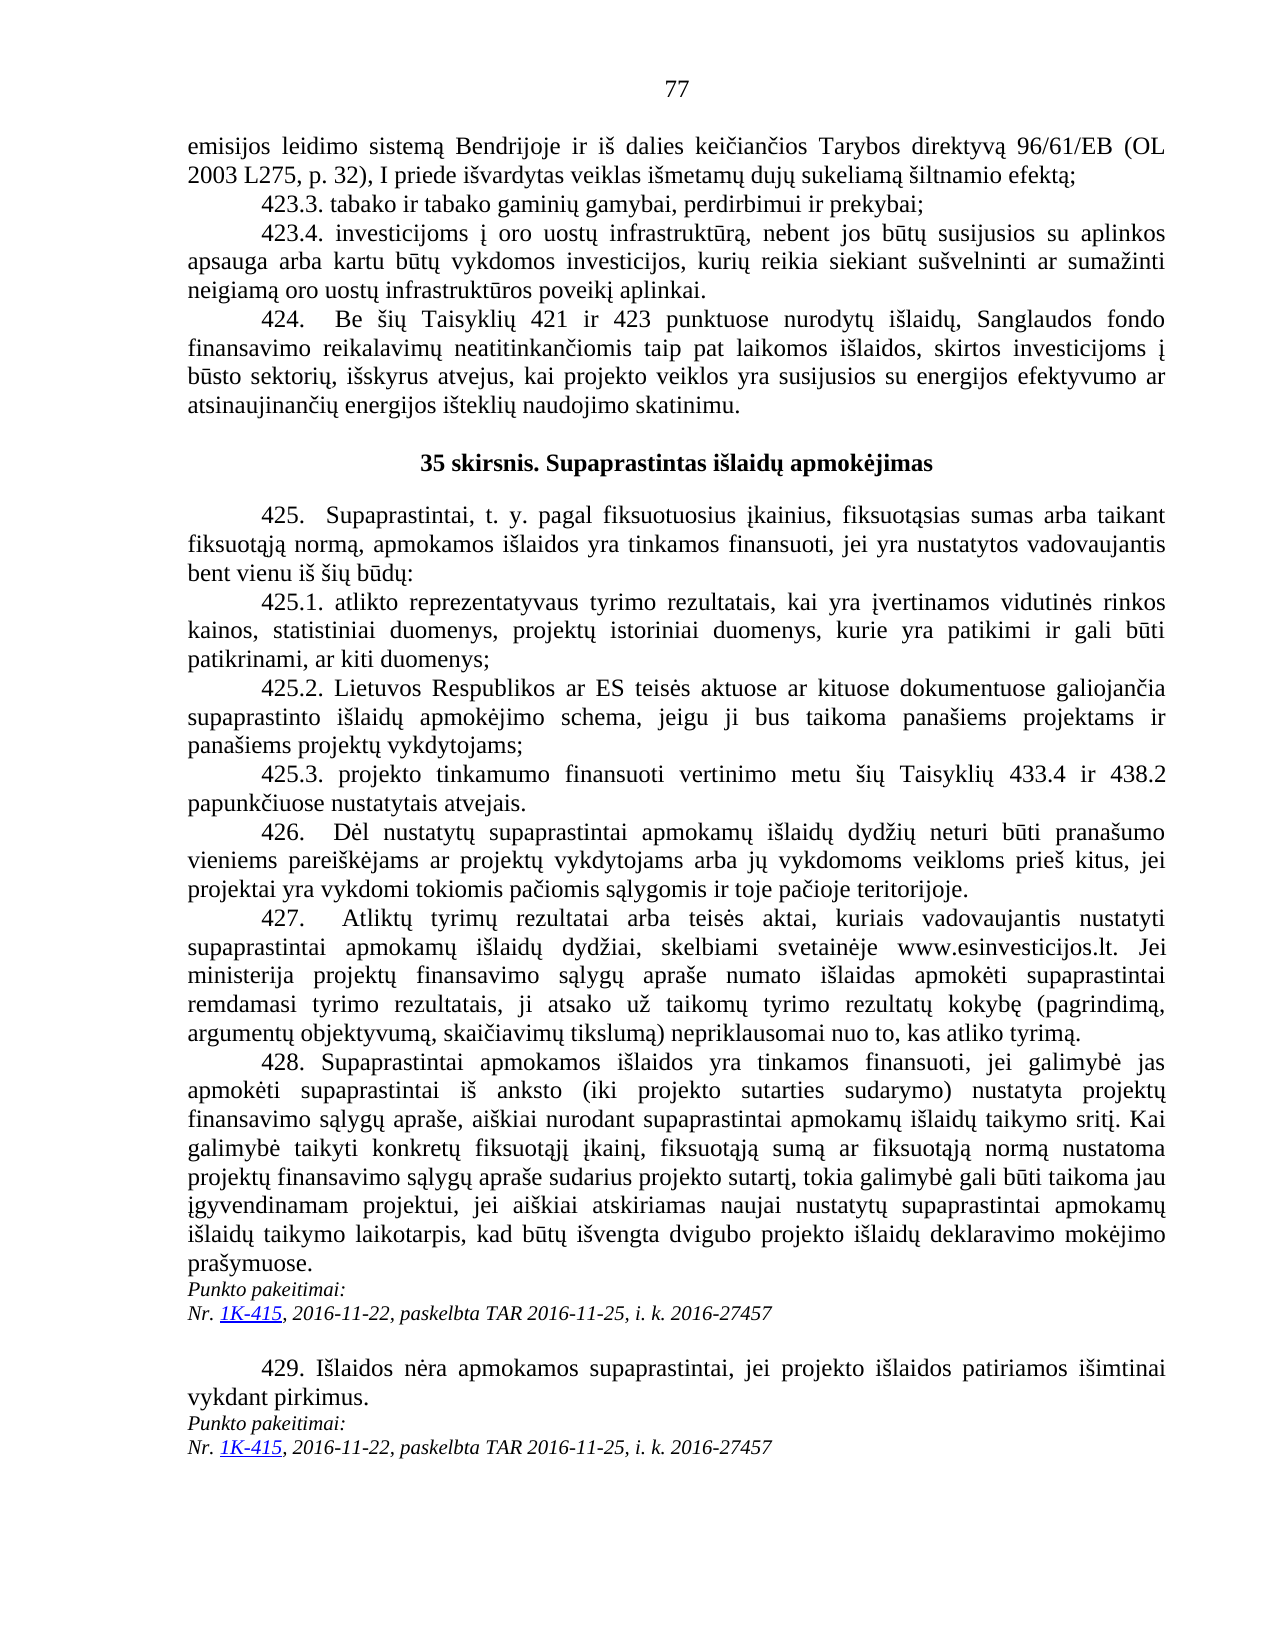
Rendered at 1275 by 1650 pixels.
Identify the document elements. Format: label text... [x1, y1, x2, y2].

text Punkto pakeitimai: [187, 1411, 1167, 1435]
text Nr. 1K-415, 2016-11-22, paskelbta TAR 2016-11-25, i. k. 2016-27457 [187, 1435, 1167, 1459]
text 427. Atliktų tyrimų rezultatai arba teisės aktai, kuriais vadovaujantis nustatyti supaprastintai apmokamų išlaidų dydžiai, skelbiami svetainėje www.esinvesticijos.lt. Jei ministerija projektų finansavimo sąlygų apraše numato išlaidas apmokėti supaprastintai remdamasi tyrimo rezultatais, ji atsako už taikomų tyrimo rezultatų kokybę (pagrindimą, argumentų objektyvumą, skaičiavimų tikslumą) nepriklausomai nuo to, kas atliko tyrimą. [187, 903, 1167, 1047]
text 426. Dėl nustatytų supaprastintai apmokamų išlaidų dydžių neturi būti pranašumo vieniems pareiškėjams ar projektų vykdytojams arba jų vykdomoms veikloms prieš kitus, jei projektai yra vykdomi tokiomis pačiomis sąlygomis ir toje pačioje teritorijoje. [187, 817, 1167, 903]
text 428. Supaprastintai apmokamos išlaidos yra tinkamos finansuoti, jei galimybė jas apmokėti supaprastintai iš anksto (iki projekto sutarties sudarymo) nustatyta projektų finansavimo sąlygų apraše, aiškiai nurodant supaprastintai apmokamų išlaidų taikymo sritį. Kai galimybė taikyti konkretų fiksuotąjį įkainį, fiksuotąją sumą ar fiksuotąją normą nustatoma projektų finansavimo sąlygų apraše sudarius projekto sutartį, tokia galimybė gali būti taikoma jau įgyvendinamam projektui, jei aiškiai atskiriamas naujai nustatytų supaprastintai apmokamų išlaidų taikymo laikotarpis, kad būtų išvengta dvigubo projekto išlaidų deklaravimo mokėjimo prašymuose. [187, 1047, 1167, 1277]
text 425.3. projekto tinkamumo finansuoti vertinimo metu šių Taisyklių 433.4 ir 438.2 papunkčiuose nustatytais atvejais. [187, 759, 1167, 817]
text 423.4. investicijoms į oro uostų infrastruktūrą, nebent jos būtų susijusios su aplinkos apsauga arba kartu būtų vykdomos investicijos, kurių reikia siekiant sušvelninti ar sumažinti neigiamą oro uostų infrastruktūros poveikį aplinkai. [187, 218, 1167, 304]
text Nr. 1K-415, 2016-11-22, paskelbta TAR 2016-11-25, i. k. 2016-27457 [187, 1301, 1167, 1325]
text emisijos leidimo sistemą Bendrijoje ir iš dalies keičiančios Tarybos direktyvą 96/61/EB (OL 2003 L275, p. 32), I priede išvardytas veiklas išmetamų dujų sukeliamą šiltnamio efektą; [187, 131, 1167, 189]
subtitle 35 skirsnis. Supaprastintas išlaidų apmokėjimas [246, 448, 1107, 476]
text 425.1. atlikto reprezentatyvaus tyrimo rezultatais, kai yra įvertinamos vidutinės rinkos kainos, statistiniai duomenys, projektų istoriniai duomenys, kurie yra patikimi ir gali būti patikrinami, ar kiti duomenys; [187, 587, 1167, 673]
text 425. Supaprastintai, t. y. pagal fiksuotuosius įkainius, fiksuotąsias sumas arba taikant fiksuotąją normą, apmokamos išlaidos yra tinkamos finansuoti, jei yra nustatytos vadovaujantis bent vienu iš šių būdų: [187, 500, 1167, 587]
text 425.2. Lietuvos Respublikos ar ES teisės aktuose ar kituose dokumentuose galiojančia supaprastinto išlaidų apmokėjimo schema, jeigu ji bus taikoma panašiems projektams ir panašiems projektų vykdytojams; [187, 673, 1167, 759]
text 423.3. tabako ir tabako gaminių gamybai, perdirbimui ir prekybai; [187, 189, 1167, 218]
text 429. Išlaidos nėra apmokamos supaprastintai, jei projekto išlaidos patiriamos išimtinai vykdant pirkimus. [187, 1353, 1167, 1411]
text 424. Be šių Taisyklių 421 ir 423 punktuose nurodytų išlaidų, Sanglaudos fondo finansavimo reikalavimų neatitinkančiomis taip pat laikomos išlaidos, skirtos investicijoms į būsto sektorių, išskyrus atvejus, kai projekto veiklos yra susijusios su energijos efektyvumo ar atsinaujinančių energijos išteklių naudojimo skatinimu. [187, 304, 1167, 419]
text Punkto pakeitimai: [187, 1277, 1167, 1301]
